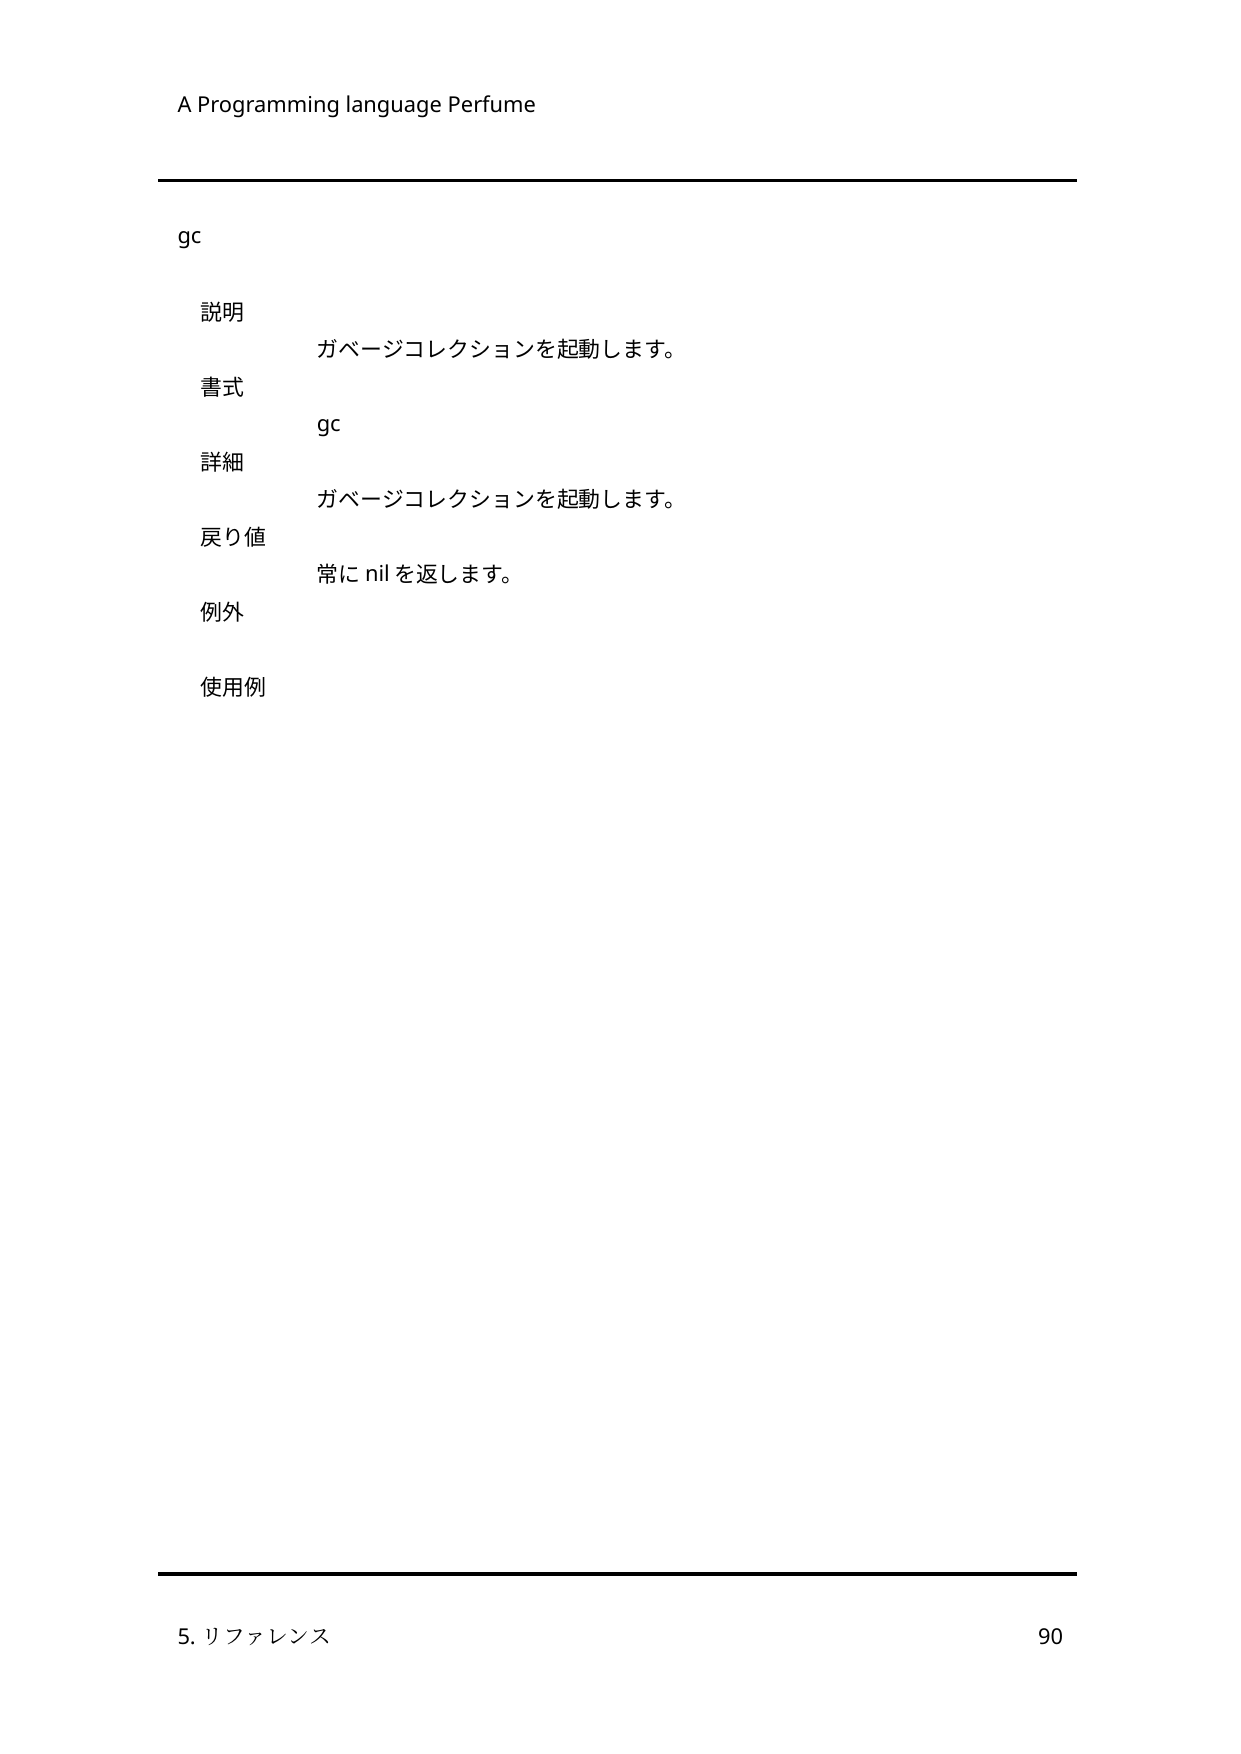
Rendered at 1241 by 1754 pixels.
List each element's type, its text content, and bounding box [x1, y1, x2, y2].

table_cell [317, 592, 1063, 667]
table_cell 戻り値 [200, 517, 317, 592]
subtitle gc [177, 217, 1063, 254]
table_cell 常にnilを返します。 [317, 517, 1063, 592]
table_cell 書式 [200, 367, 317, 442]
table_cell 使用例 [200, 667, 317, 742]
table_header ガベージコレクションを起動します。 [317, 292, 1063, 367]
table_cell gc [317, 367, 1063, 442]
table_cell [317, 667, 1063, 742]
table_cell 詳細 [200, 442, 317, 517]
table_cell ガベージコレクションを起動します。 [317, 442, 1063, 517]
table_cell 例外 [200, 592, 317, 667]
table_header 説明 [200, 292, 317, 367]
